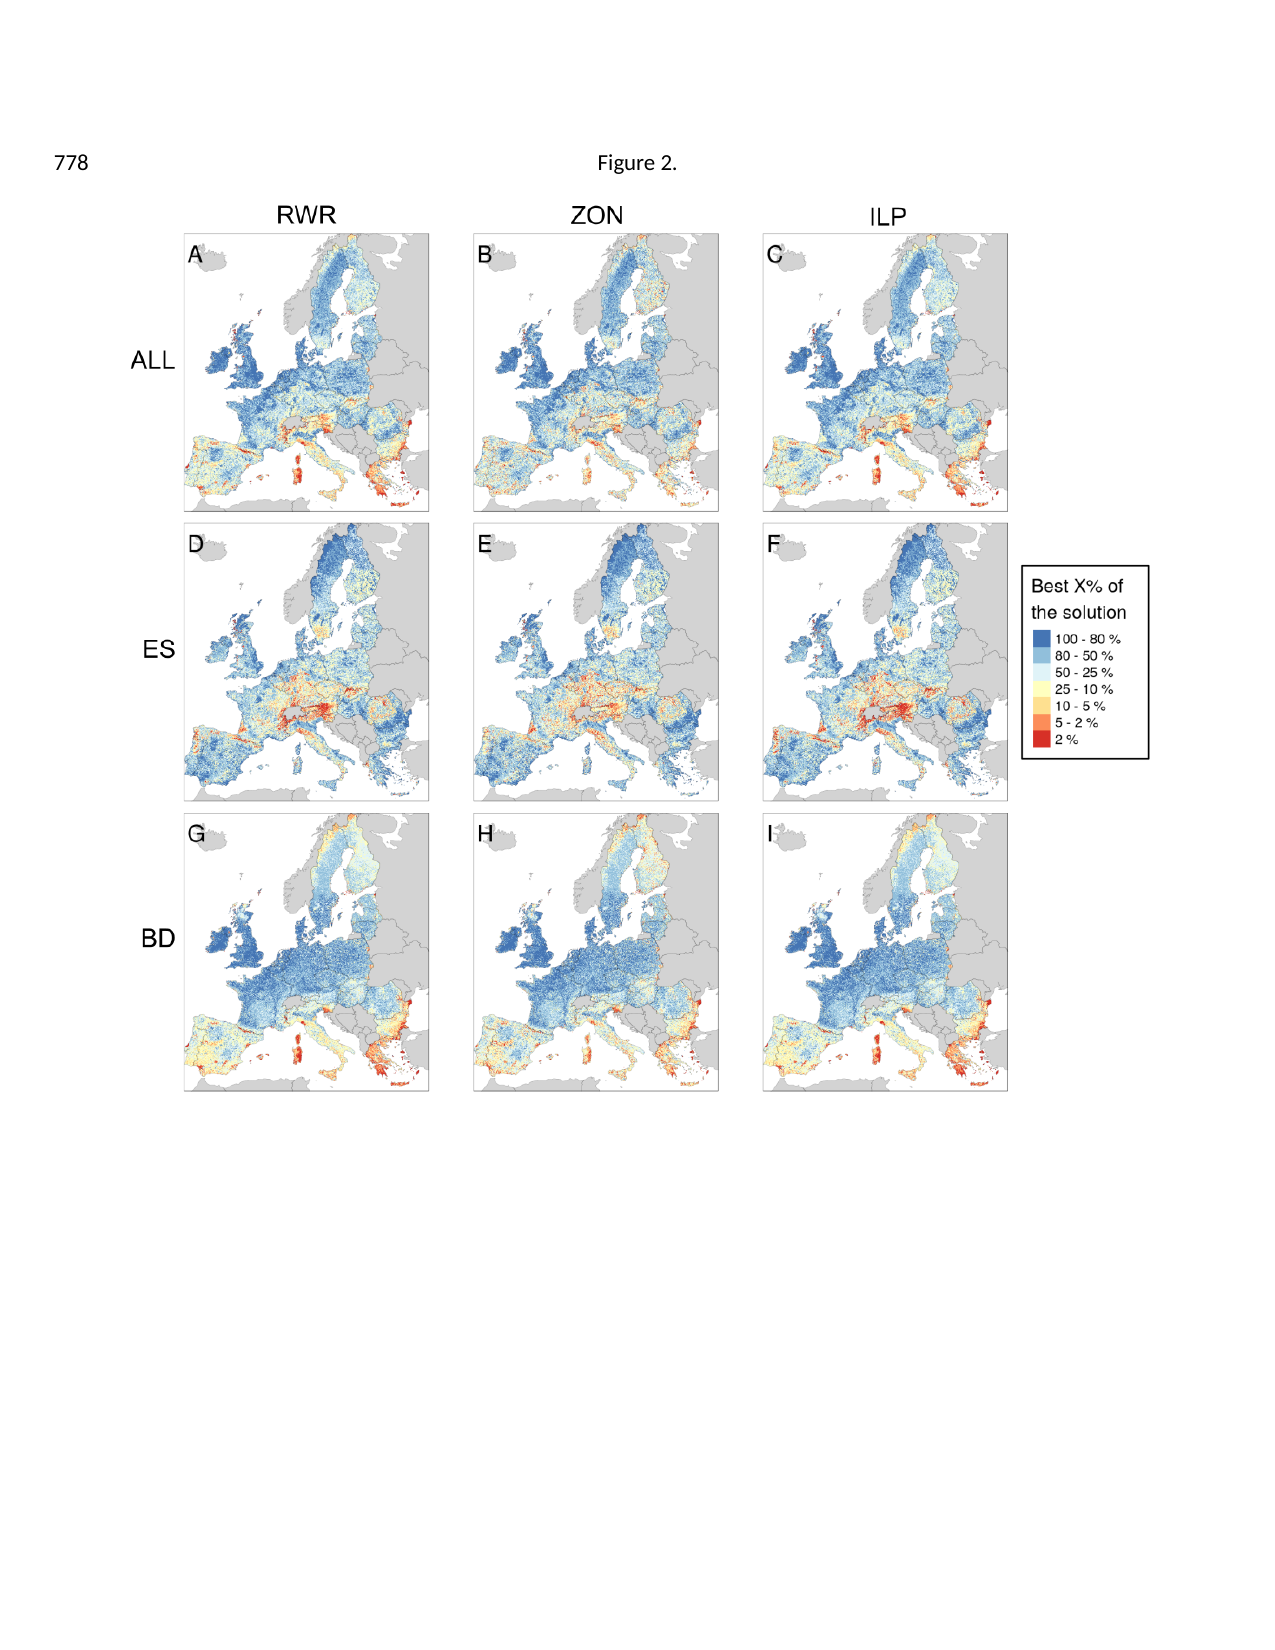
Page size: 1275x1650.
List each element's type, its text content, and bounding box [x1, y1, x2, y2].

picture [118, 189, 1157, 1100]
text Figure 2. [118, 148, 1157, 176]
